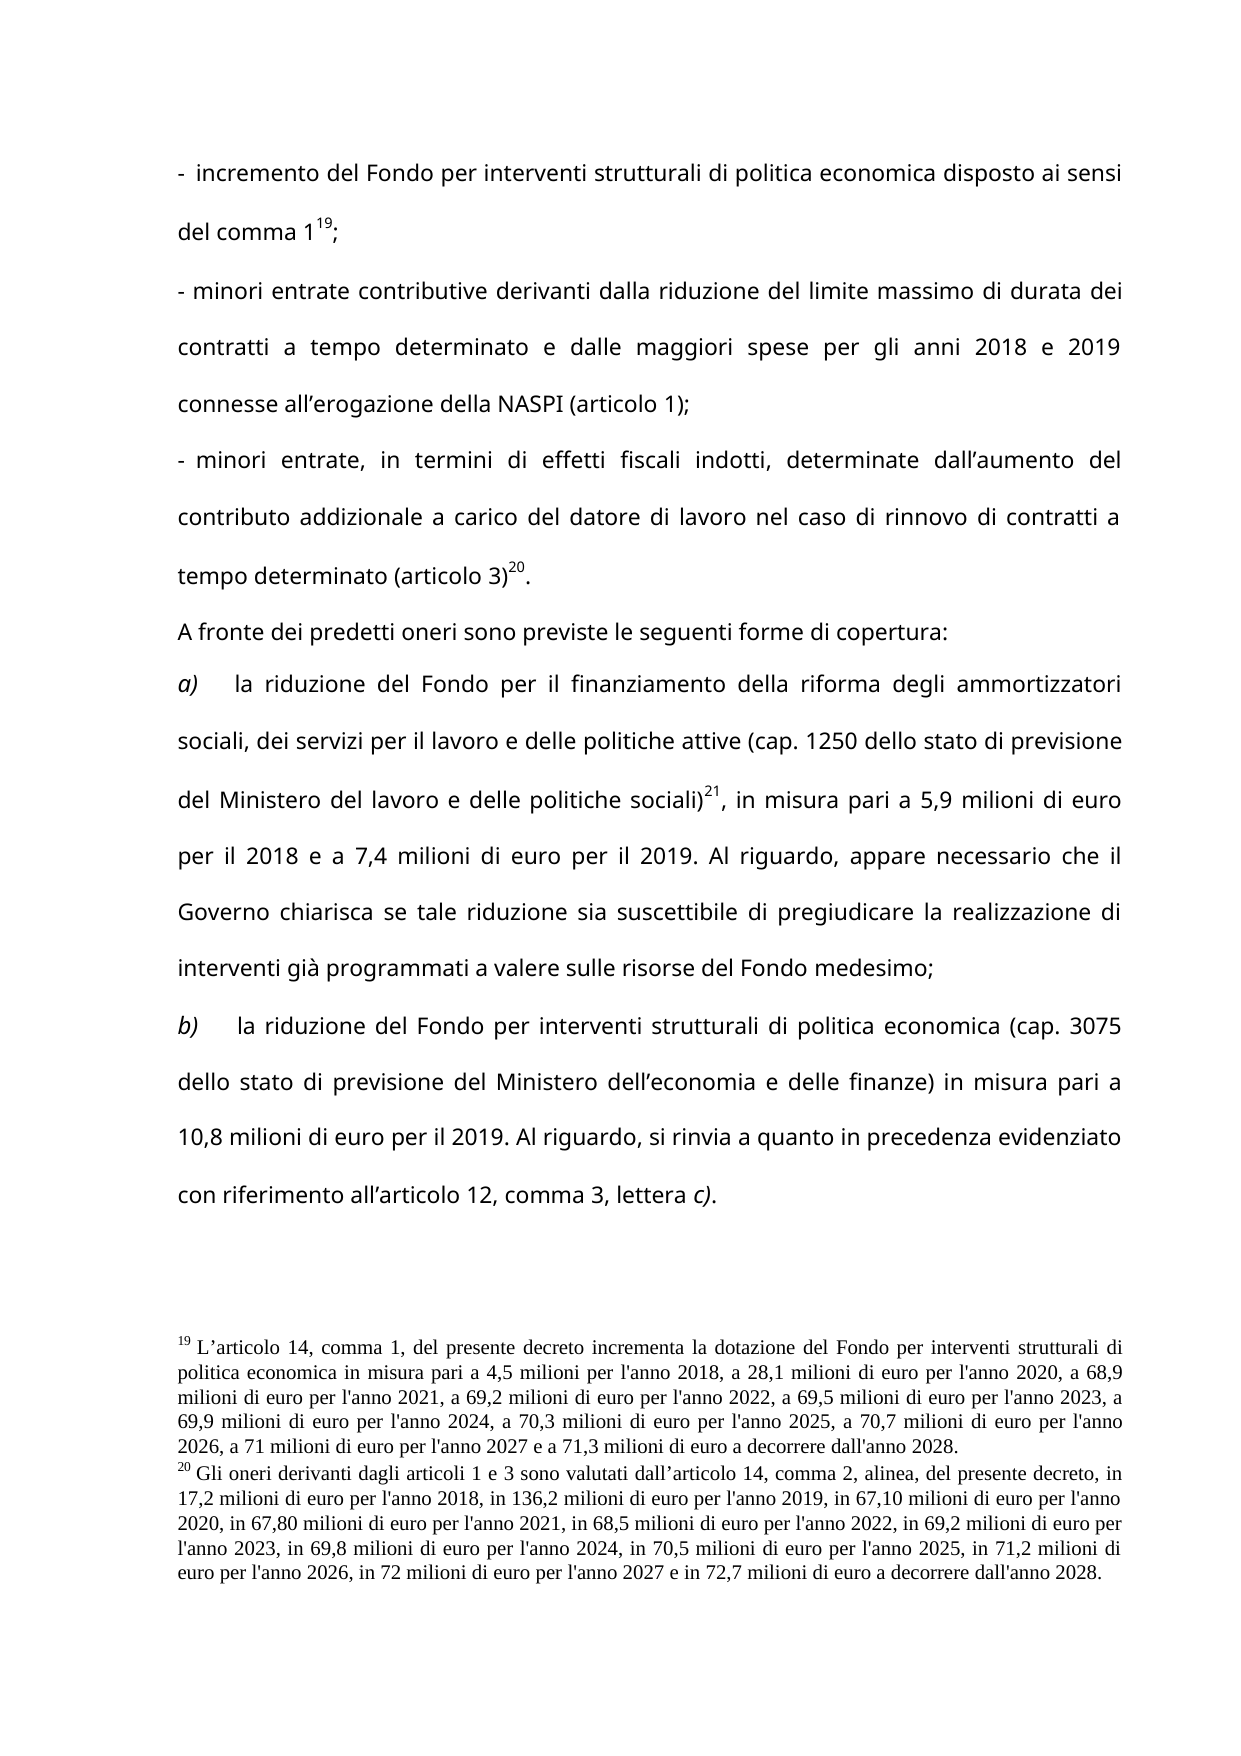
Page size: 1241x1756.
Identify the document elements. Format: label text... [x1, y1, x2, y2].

list minori entrate, in termini di effetti fiscali indotti, determinate dall’aumento del contributo addizionale a carico del datore di lavoro nel caso di rinnovo di contratti a tempo determinato (articolo 3)20. [177, 444, 1122, 591]
text 20 Gli oneri derivanti dagli articoli 1 e 3 sono valutati dall’articolo 14, comma 2, alinea, del presente decreto, in 17,2 milioni di euro per l'anno 2018, in 136,2 milioni di euro per l'anno 2019, in 67,10 milioni di euro per l'anno 2020, in 67,80 milioni di euro per l'anno 2021, in 68,5 milioni di euro per l'anno 2022, in 69,2 milioni di euro per l'anno 2023, in 69,8 milioni di euro per l'anno 2024, in 70,5 milioni di euro per l'anno 2025, in 71,2 milioni di euro per l'anno 2026, in 72 milioni di euro per l'anno 2027 e in 72,7 milioni di euro a decorrere dall'anno 2028. [177, 1459, 1122, 1584]
list minori entrate contributive derivanti dalla riduzione del limite massimo di durata dei contratti a tempo determinato e dalle maggiori spese per gli anni 2018 e 2019 connesse all’erogazione della NASPI (articolo 1); [177, 274, 1123, 419]
list incremento del Fondo per interventi strutturali di politica economica disposto ai sensi del comma 119; [177, 157, 1123, 247]
text 19 L’articolo 14, comma 1, del presente decreto incrementa la dotazione del Fondo per interventi strutturali di politica economica in misura pari a 4,5 milioni per l'anno 2018, a 28,1 milioni di euro per l'anno 2020, a 68,9 milioni di euro per l'anno 2021, a 69,2 milioni di euro per l'anno 2022, a 69,5 milioni di euro per l'anno 2023, a 69,9 milioni di euro per l'anno 2024, a 70,3 milioni di euro per l'anno 2025, a 70,7 milioni di euro per l'anno 2026, a 71 milioni di euro per l'anno 2027 e a 71,3 milioni di euro a decorrere dall'anno 2028. [177, 1333, 1123, 1458]
text A fronte dei predetti oneri sono previste le seguenti forme di copertura: [177, 619, 1146, 646]
list la riduzione del Fondo per il finanziamento della riforma degli ammortizzatori sociali, dei servizi per il lavoro e delle politiche attive (cap. 1250 dello stato di previsione del Ministero del lavoro e delle politiche sociali)21, in misura pari a 5,9 milioni di euro per il 2018 e a 7,4 milioni di euro per il 2019. Al riguardo, appare necessario che il Governo chiarisca se tale riduzione sia suscettibile di pregiudicare la realizzazione di interventi già programmati a valere sulle risorse del Fondo medesimo; [177, 667, 1123, 983]
list la riduzione del Fondo per interventi strutturali di politica economica (cap. 3075 dello stato di previsione del Ministero dell’economia e delle finanze) in misura pari a 10,8 milioni di euro per il 2019. Al riguardo, si rinvia a quanto in precedenza evidenziato con riferimento all’articolo 12, comma 3, lettera c). [177, 1008, 1123, 1210]
